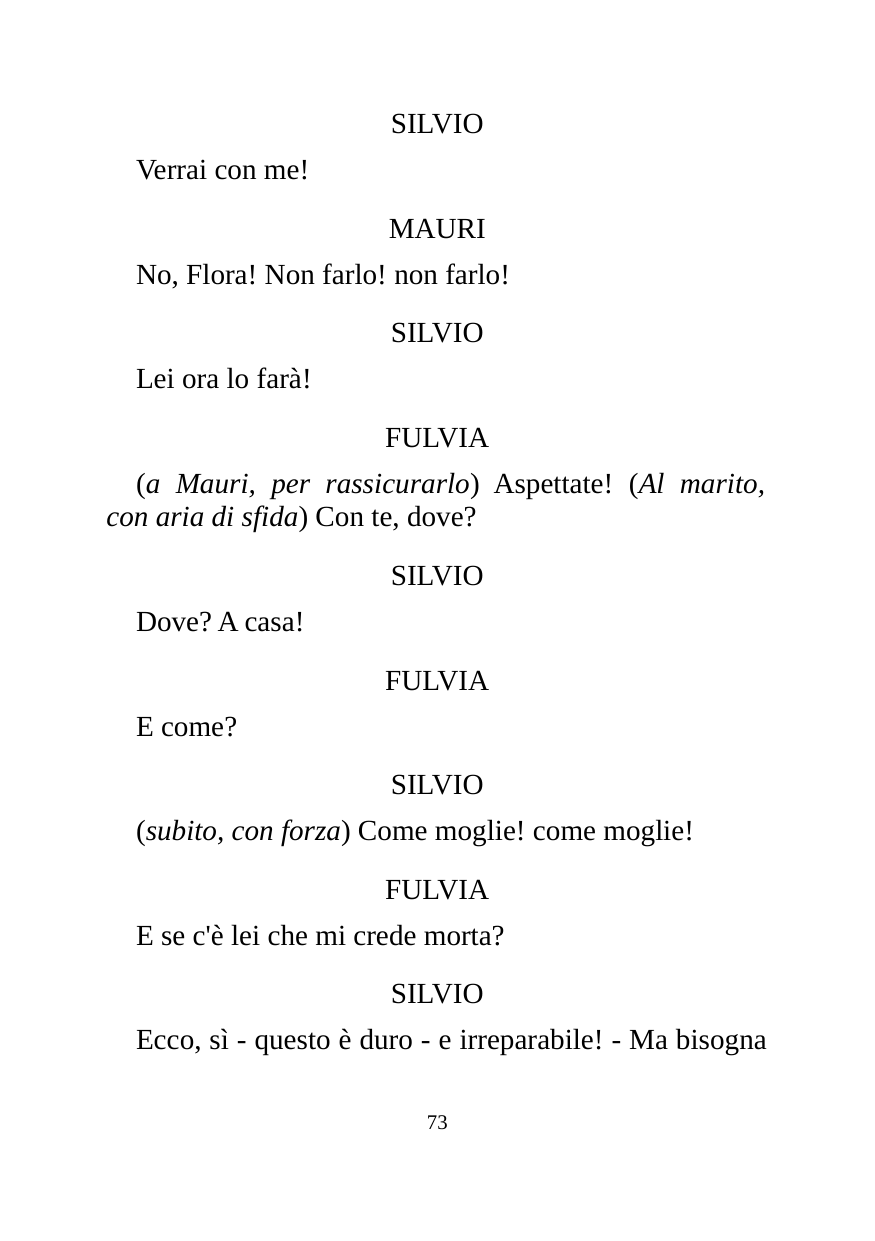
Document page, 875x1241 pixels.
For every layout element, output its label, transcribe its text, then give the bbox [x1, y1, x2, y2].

text Dove? A casa! [106, 604, 768, 638]
text E se c'è lei che mi crede morta? [106, 918, 768, 951]
text (a Mauri, per rassicurarlo) Aspettate! (Al marito, con aria di sfida) Con te, dove? [106, 466, 768, 533]
text (subito, con forza) Come moglie! come moglie! [106, 813, 768, 847]
text FULVIA [106, 420, 768, 453]
text E come? [106, 709, 768, 742]
text No, Flora! Non farlo! non farlo! [106, 257, 768, 290]
text SILVIO [106, 976, 768, 1010]
text SILVIO [106, 106, 768, 140]
text Ecco, sì - questo è duro - e irreparabile! - Ma bisogna [106, 1022, 768, 1056]
text FULVIA [106, 872, 768, 905]
text SILVIO [106, 767, 768, 801]
text MAURI [106, 211, 768, 244]
text Verrai con me! [106, 152, 768, 186]
text Lei ora lo farà! [106, 361, 768, 395]
text SILVIO [106, 558, 768, 592]
text FULVIA [106, 663, 768, 696]
text SILVIO [106, 315, 768, 349]
